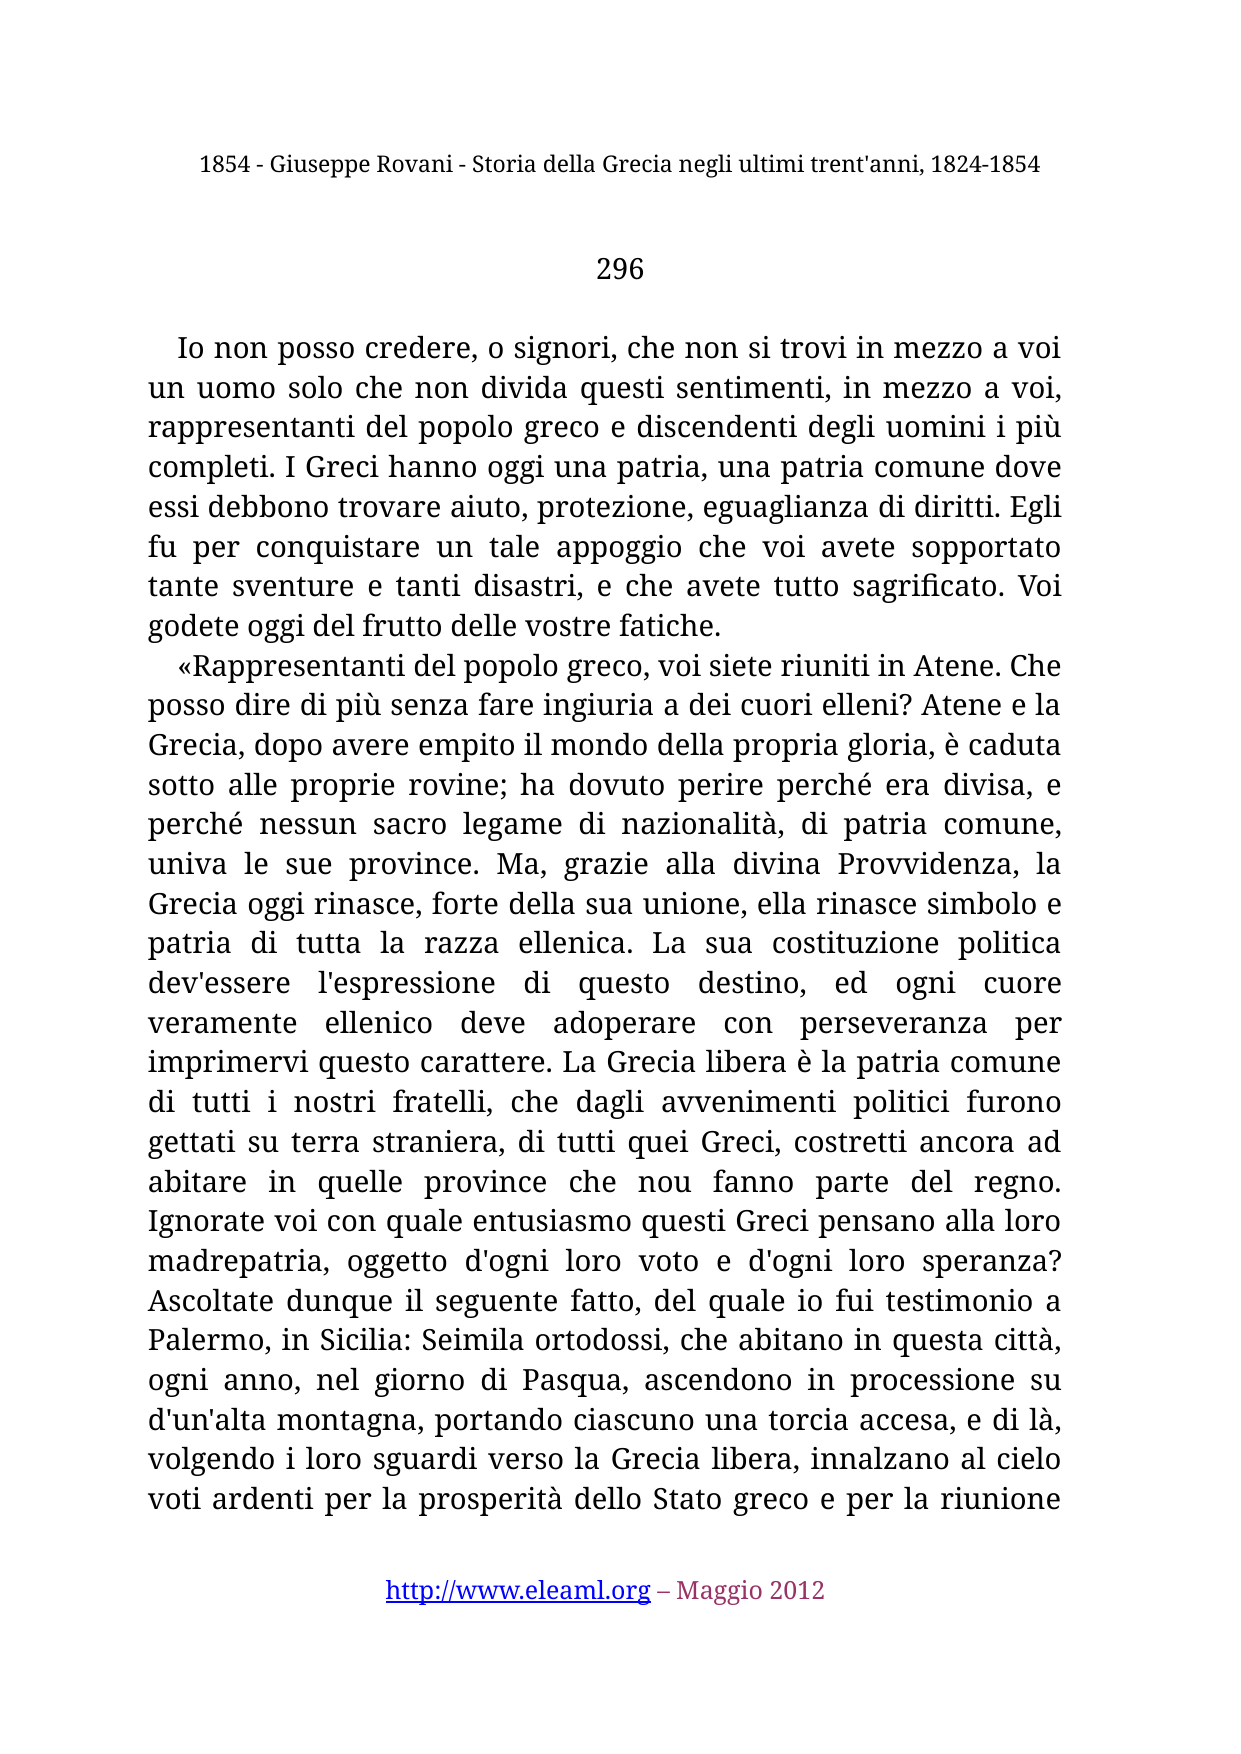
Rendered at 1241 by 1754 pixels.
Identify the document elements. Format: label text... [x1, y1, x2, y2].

text Io non posso credere, o signori, che non si trovi in mezzo a voi un uomo solo che non divida questi sentimenti, in mezzo a voi, rappresentanti del popolo greco e discendenti degli uomini i più completi. I Greci hanno oggi una patria, una patria comune dove essi debbono trovare aiuto, protezione, eguaglianza di diritti. Egli fu per conquistare un tale appoggio che voi avete sopportato tante sventure e tanti disastri, e che avete tutto sagrificato. Voi godete oggi del frutto delle vostre fatiche. [148, 327, 1063, 645]
text 296 [148, 248, 1063, 288]
text «Rappresentanti del popolo greco, voi siete riuniti in Atene. Che posso dire di più senza fare ingiuria a dei cuori elleni? Atene e la Grecia, dopo avere empito il mondo della propria gloria, è caduta sotto alle proprie rovine; ha dovuto perire perché era divisa, e perché nessun sacro legame di nazionalità, di patria comune, univa le sue province. Ma, grazie alla divina Provvidenza, la Grecia oggi rinasce, forte della sua unione, ella rinasce simbolo e patria di tutta la razza ellenica. La sua costituzione politica dev'essere l'espressione di questo destino, ed ogni cuore veramente ellenico deve adoperare con perseveranza per imprimervi questo carattere. La Grecia libera è la patria comune di tutti i nostri fratelli, che dagli avvenimenti politici furono gettati su terra straniera, di tutti quei Greci, costretti ancora ad abitare in quelle province che nou fanno parte del regno. Ignorate voi con quale entusiasmo questi Greci pensano alla loro madrepatria, oggetto d'ogni loro voto e d'ogni loro speranza? Ascoltate dunque il seguente fatto, del quale io fui testimonio a Palermo, in Sicilia: Seimila ortodossi, che abitano in questa città, ogni anno, nel giorno di Pasqua, ascendono in processione su d'un'alta montagna, portando ciascuno una torcia accesa, e di là, volgendo i loro sguardi verso la Grecia libera, innalzano al cielo voti ardenti per la prosperità dello Stato greco e per la riunione [148, 645, 1063, 1518]
